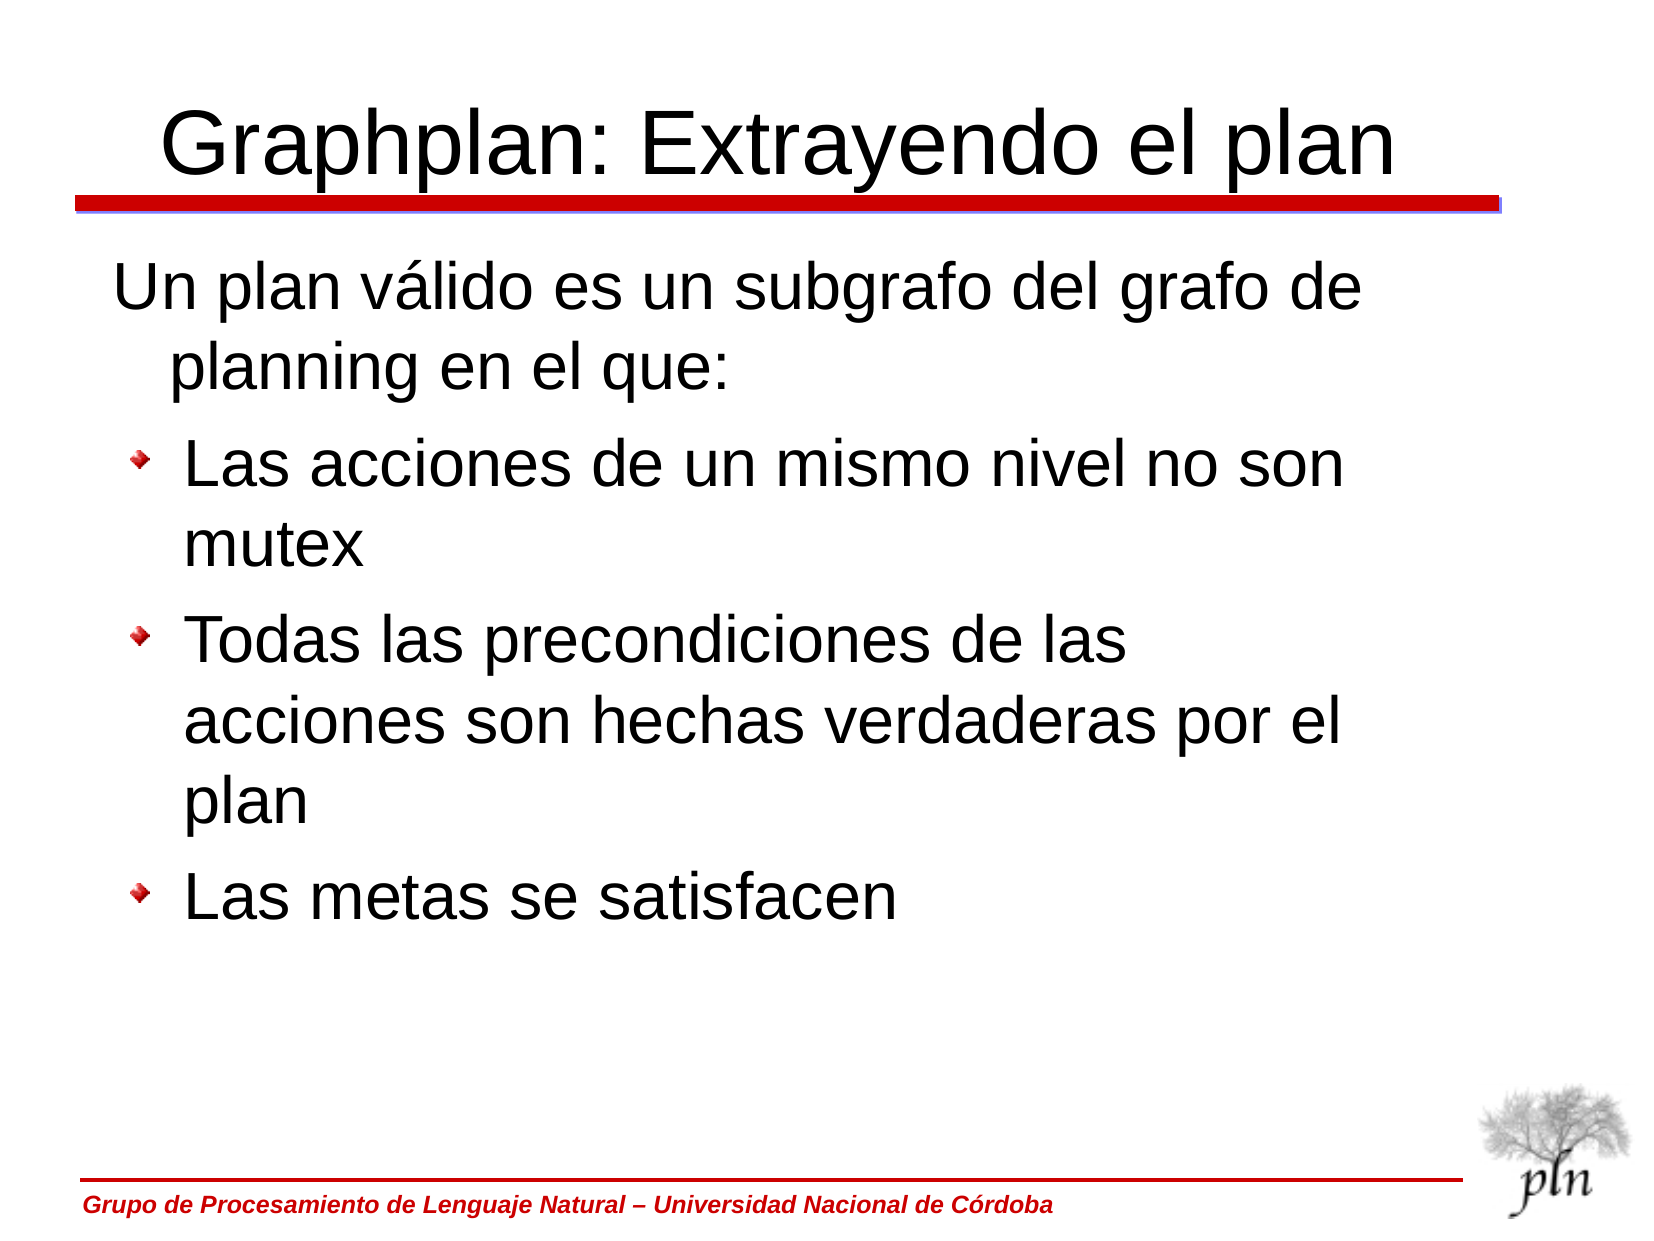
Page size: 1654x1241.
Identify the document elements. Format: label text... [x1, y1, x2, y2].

list Un plan válido es un subgrafo del grafo de planning en el que: Las acciones de un mismo nivel no son mutex Todas las precondiciones de las acciones son hechas verdaderas por el plan Las metas se satisfacen [98, 235, 1426, 1013]
title Graphplan: Extrayendo el plan [100, 12, 1426, 200]
picture [1477, 1083, 1635, 1219]
